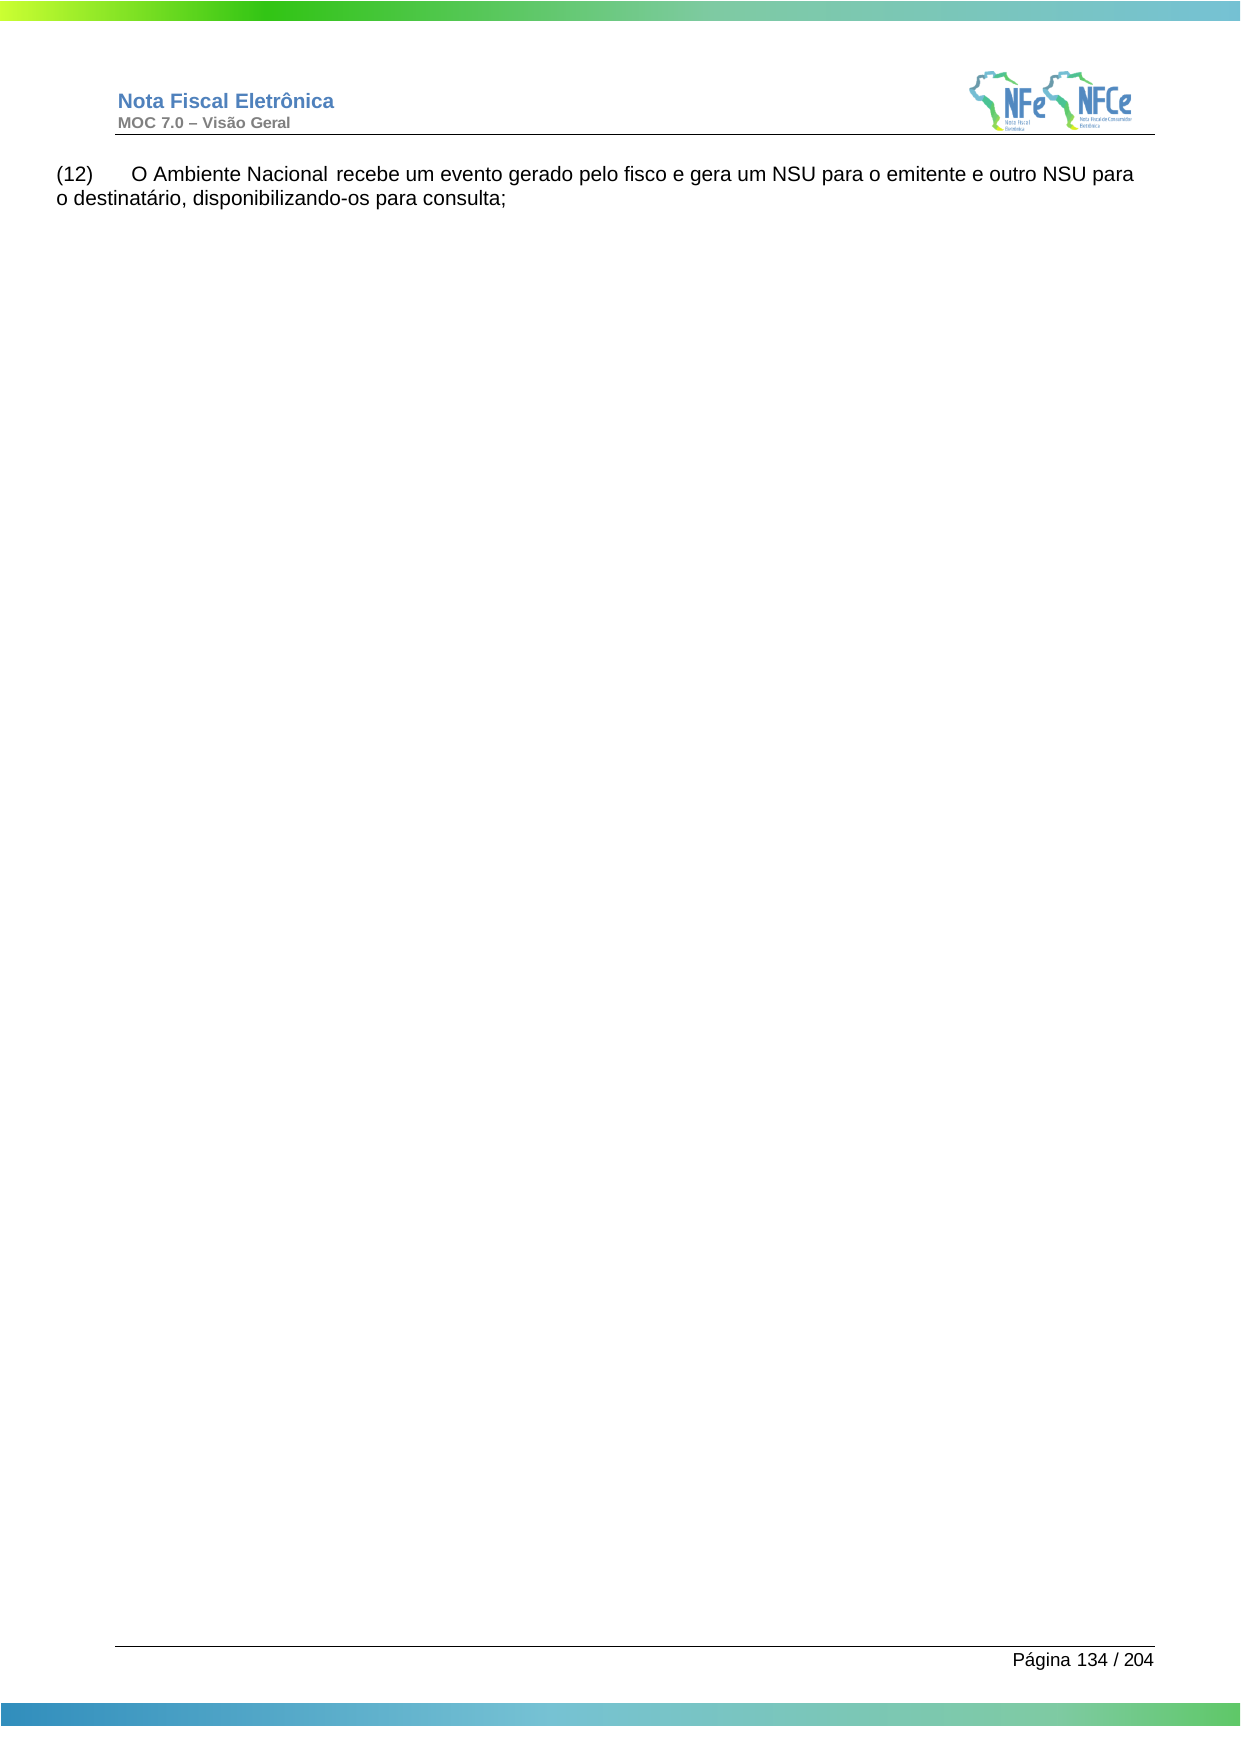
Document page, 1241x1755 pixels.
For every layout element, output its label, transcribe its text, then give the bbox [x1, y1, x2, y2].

list O Ambiente Nacional recebe um evento gerado pelo fisco e gera um NSU para o emitente e outro NSU para o destinatário, disponibilizando-os para consulta; [56, 163, 1151, 210]
